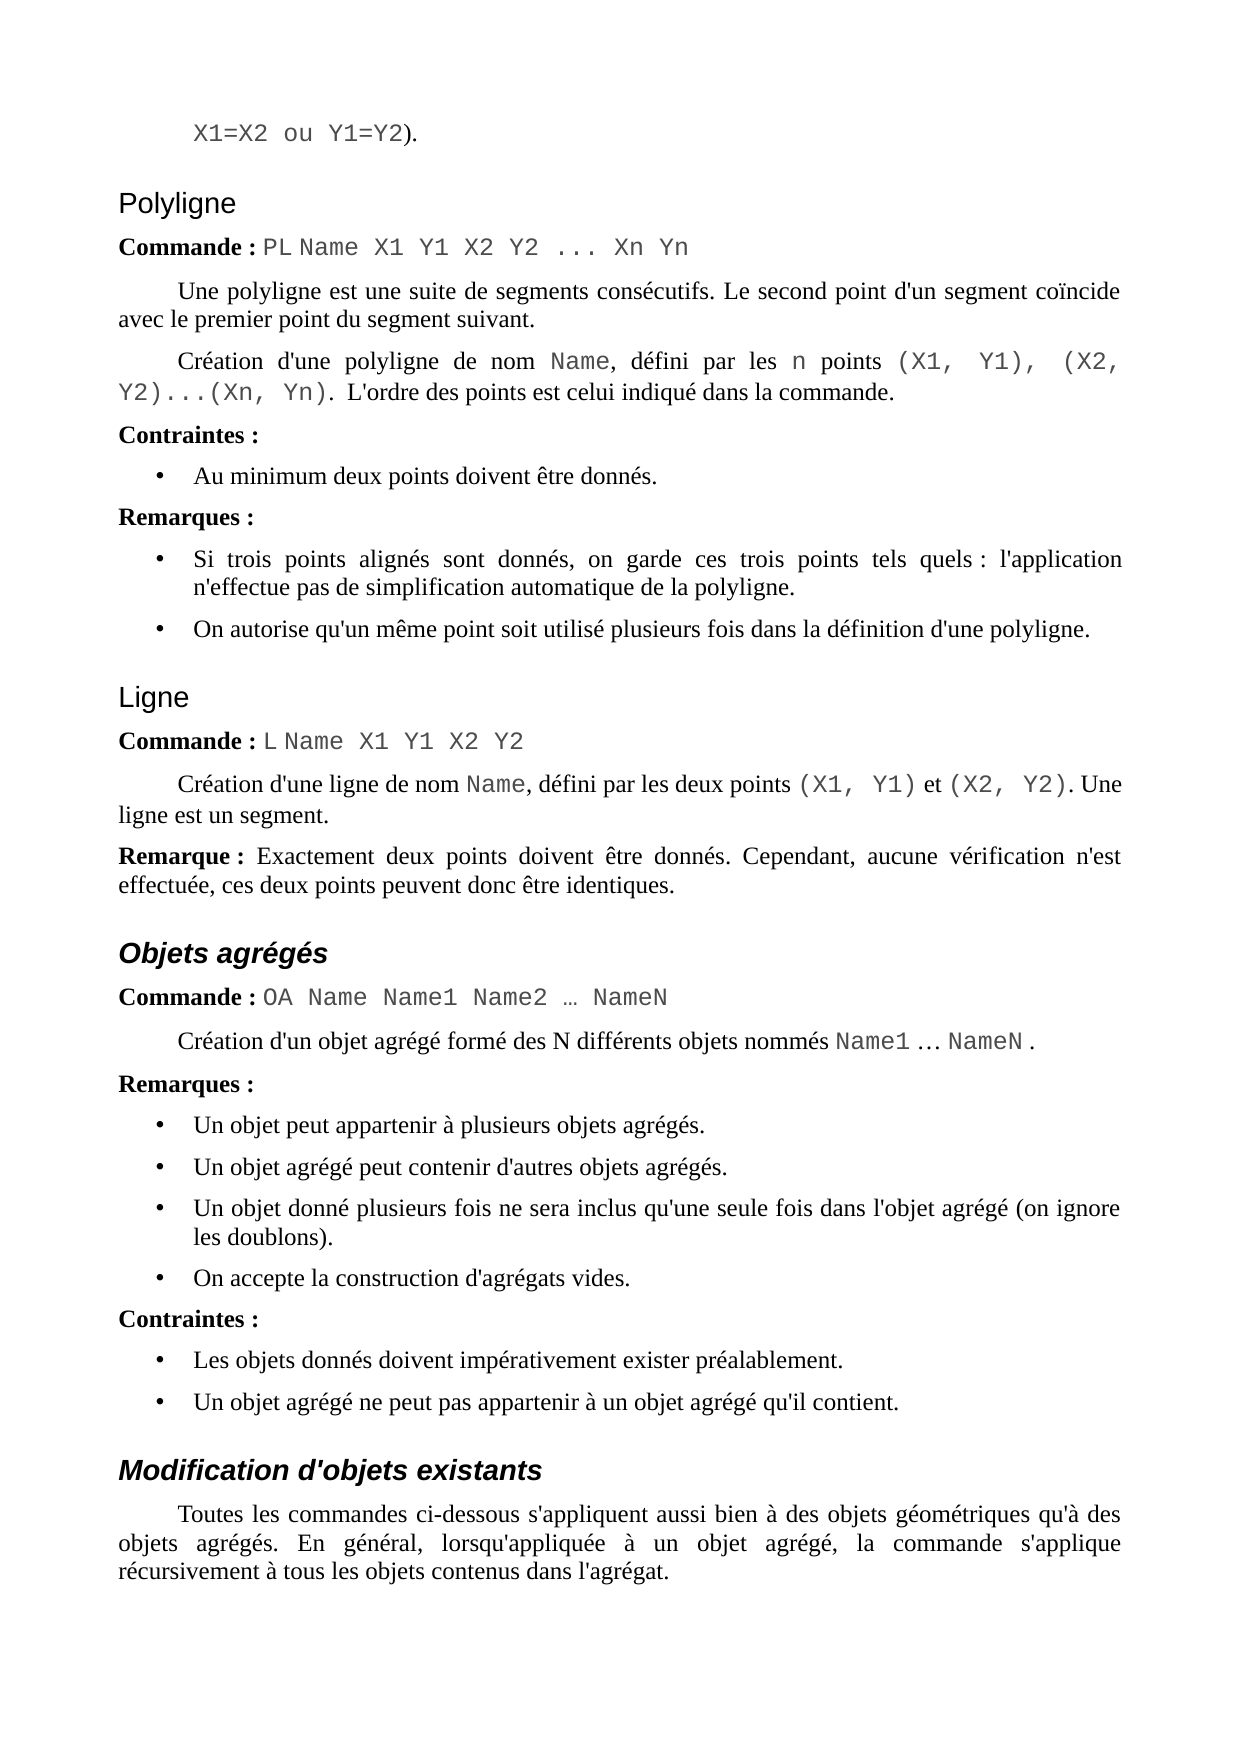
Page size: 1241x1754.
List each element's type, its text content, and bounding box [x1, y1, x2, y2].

list Un objet donné plusieurs fois ne sera inclus qu'une seule fois dans l'objet agrégé (on ignore les doublons). [156, 1193, 1122, 1250]
list Au minimum deux points doivent être donnés. [156, 461, 1122, 490]
text Contraintes : [118, 1304, 1122, 1333]
list On autorise qu'un même point soit utilisé plusieurs fois dans la définition d'une polyligne. [156, 614, 1122, 642]
text Contraintes : [118, 420, 1122, 449]
text Commande : OA Name Name1 Name2 … NameN [118, 982, 1122, 1013]
text Remarques : [118, 502, 1122, 531]
subtitle Objets agrégés [118, 936, 1122, 970]
subtitle Modification d'objets existants [118, 1453, 1122, 1486]
list Un objet agrégé peut contenir d'autres objets agrégés. [156, 1152, 1122, 1180]
list Les objets donnés doivent impérativement exister préalablement. [156, 1345, 1122, 1374]
subtitle Polyligne [118, 186, 1122, 220]
text Toutes les commandes ci-dessous s'appliquent aussi bien à des objets géométriques qu'à des objets agrégés. En général, lorsqu'appliquée à un objet agrégé, la commande s'applique récursivement à tous les objets contenus dans l'agrégat. [118, 1499, 1122, 1585]
list Un objet agrégé ne peut pas appartenir à un objet agrégé qu'il contient. [156, 1387, 1122, 1415]
text Création d'une polyligne de nom Name, défini par les n points (X1, Y1), (X2, Y2)...(Xn, Yn). L'ordre des points est celui indiqué dans la commande. [118, 346, 1122, 407]
list Si trois points alignés sont donnés, on garde ces trois points tels quels : l'application n'effectue pas de simplification automatique de la polyligne. [156, 544, 1122, 601]
list X1=X2 ou Y1=Y2). [156, 118, 1122, 149]
text Commande : PL Name X1 Y1 X2 Y2 ... Xn Yn [118, 232, 1122, 263]
text Création d'une ligne de nom Name, défini par les deux points (X1, Y1) et (X2, Y2). Une ligne est un segment. [118, 769, 1122, 829]
text Commande : L Name X1 Y1 X2 Y2 [118, 726, 1122, 757]
text Remarque : Exactement deux points doivent être donnés. Cependant, aucune vérification n'est effectuée, ces deux points peuvent donc être identiques. [118, 841, 1122, 899]
subtitle Ligne [118, 680, 1122, 713]
list On accepte la construction d'agrégats vides. [156, 1263, 1122, 1292]
text Une polyligne est une suite de segments consécutifs. Le second point d'un segment coïncide avec le premier point du segment suivant. [118, 276, 1122, 333]
text Création d'un objet agrégé formé des N différents objets nommés Name1 … NameN . [118, 1026, 1122, 1057]
text Remarques : [118, 1069, 1122, 1098]
list Un objet peut appartenir à plusieurs objets agrégés. [156, 1110, 1122, 1139]
